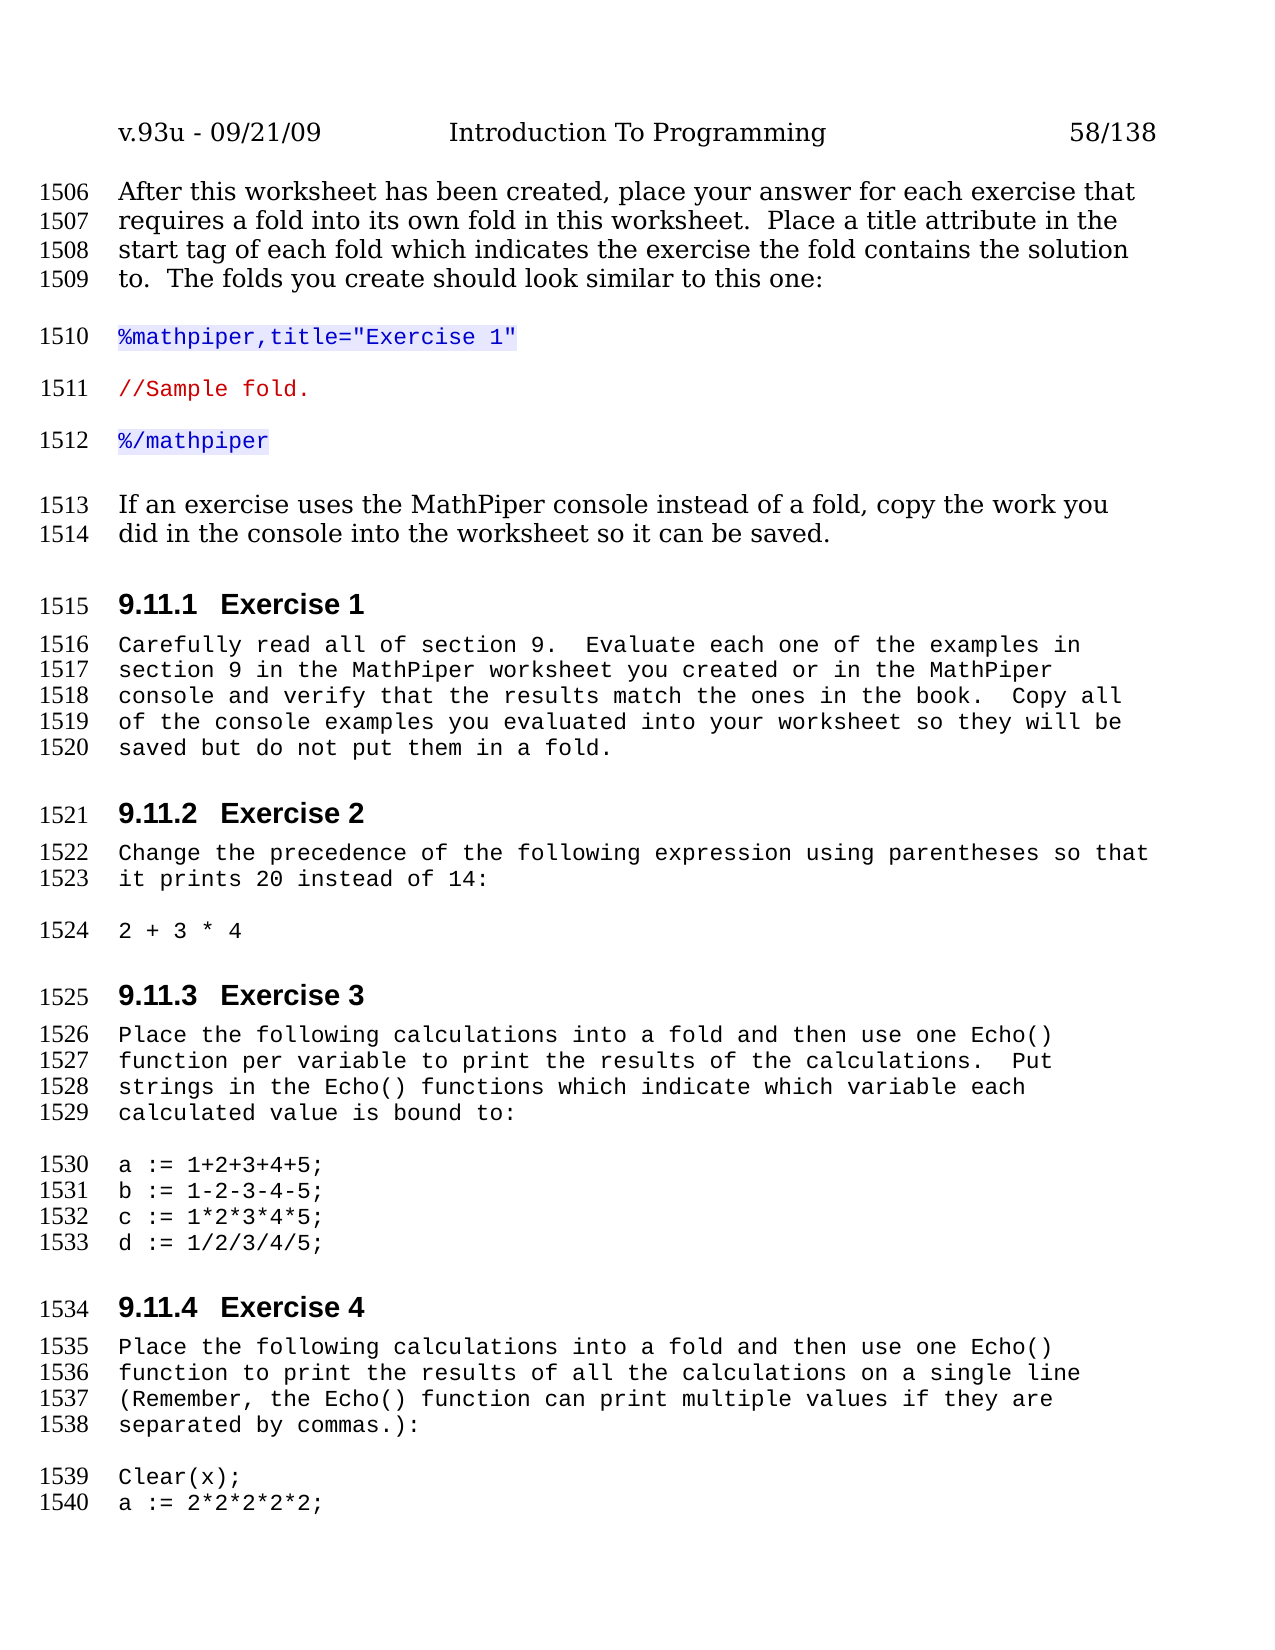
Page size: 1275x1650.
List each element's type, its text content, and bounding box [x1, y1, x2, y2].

text a := 2*2*2*2*2; [118, 1491, 1157, 1517]
text %mathpiper,title="Exercise 1" [118, 325, 1157, 351]
text Carefully read all of section 9. Evaluate each one of the examples in section 9 in the MathPiper worksheet you created or in the MathPiper console and verify that the results match the ones in the book. Copy all of the console examples you evaluated into your worksheet so they will be saved but do not put them in a fold. [118, 633, 1157, 763]
subtitle Exercise 3 [118, 978, 1157, 1011]
subtitle Exercise 1 [118, 587, 1157, 621]
text b := 1-2-3-4-5; [118, 1179, 1157, 1205]
text Clear(x); [118, 1465, 1157, 1491]
text a := 1+2+3+4+5; [118, 1153, 1157, 1179]
text //Sample fold. [118, 377, 1157, 403]
subtitle Exercise 2 [118, 796, 1157, 829]
text %/mathpiper [118, 429, 1157, 455]
text Place the following calculations into a fold and then use one Echo() function per variable to print the results of the calculations. Put strings in the Echo() functions which indicate which variable each calculated value is bound to: [118, 1023, 1157, 1127]
text d := 1/2/3/4/5; [118, 1231, 1157, 1257]
text 2 + 3 * 4 [118, 919, 1157, 945]
subtitle Exercise 4 [118, 1290, 1157, 1323]
text If an exercise uses the MathPiper console instead of a fold, copy the work you did in the console into the worksheet so it can be saved. [118, 490, 1157, 548]
text Place the following calculations into a fold and then use one Echo() function to print the results of all the calculations on a single line (Remember, the Echo() function can print multiple values if they are separated by commas.): [118, 1335, 1157, 1439]
text c := 1*2*3*4*5; [118, 1205, 1157, 1231]
text After this worksheet has been created, place your answer for each exercise that requires a fold into its own fold in this worksheet. Place a title attribute in the start tag of each fold which indicates the exercise the fold contains the solution to. The folds you create should look similar to this one: [118, 177, 1157, 293]
text Change the precedence of the following expression using parentheses so that it prints 20 instead of 14: [118, 841, 1157, 893]
